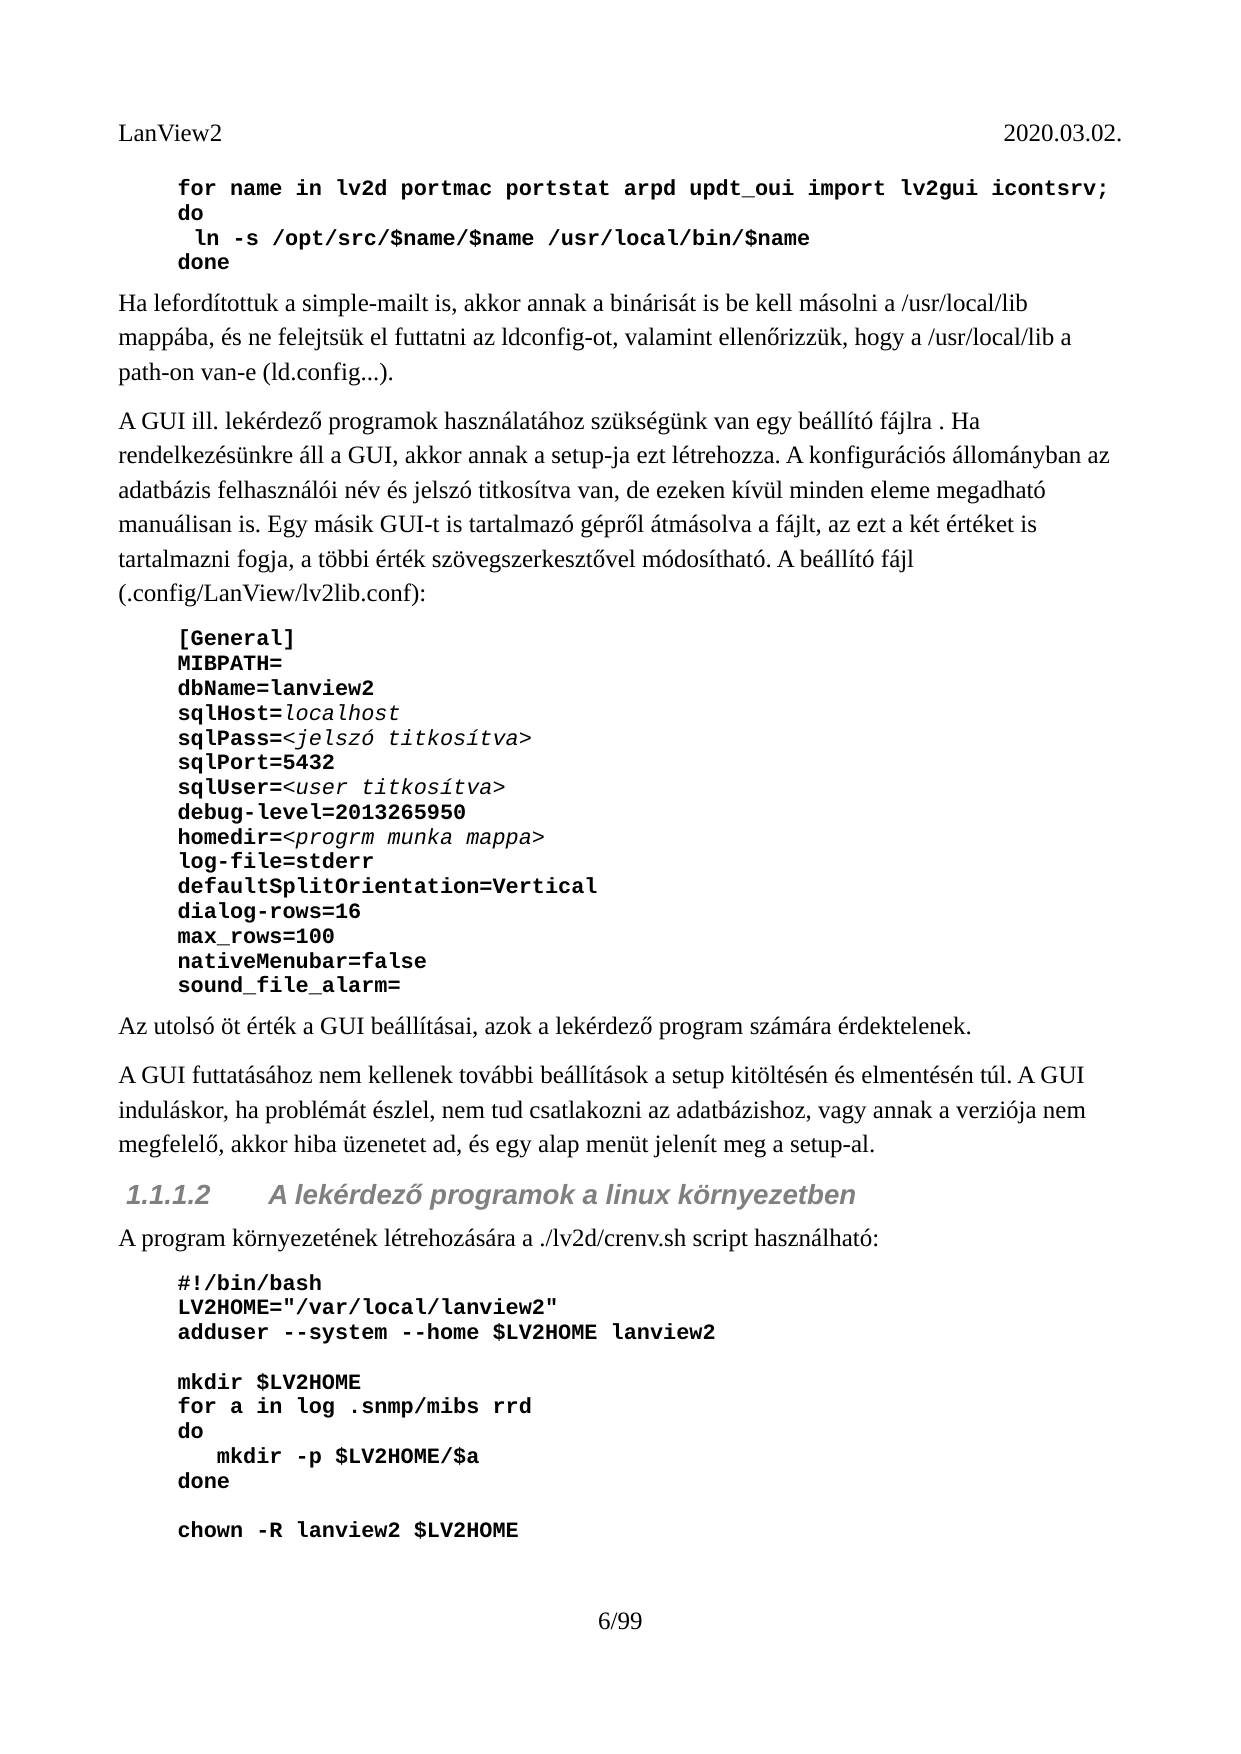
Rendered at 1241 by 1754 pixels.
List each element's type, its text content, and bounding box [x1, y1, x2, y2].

text adduser --system --home $LV2HOME lanview2 [177, 1321, 1122, 1346]
text for name in lv2d portmac portstat arpd updt_oui import lv2gui icontsrv; do ln -s /opt/src/$name/$name /usr/local/bin/$name done [177, 177, 1122, 276]
text A GUI ill. lekérdező programok használatához szükségünk van egy beállító fájlra . Ha rendelkezésünkre áll a GUI, akkor annak a setup-ja ezt létrehozza. A konfigurációs állományban az adatbázis felhasználói név és jelszó titkosítva van, de ezeken kívül minden eleme megadható manuálisan is. Egy másik GUI-t is tartalmazó gépről átmásolva a fájlt, az ezt a két értéket is tartalmazni fogja, a többi érték szövegszerkesztővel módosítható. A beállító fájl (.config/LanView/lv2lib.conf): [118, 406, 1122, 607]
text #!/bin/bash [177, 1272, 1122, 1296]
text chown -R lanview2 $LV2HOME [177, 1519, 1122, 1544]
text done [177, 1470, 1122, 1495]
text mkdir -p $LV2HOME/$a [177, 1445, 1122, 1470]
subtitle A lekérdező programok a linux környezetben [118, 1178, 1122, 1210]
text do [177, 1420, 1122, 1445]
text mkdir $LV2HOME [177, 1371, 1122, 1396]
text A program környezetének létrehozására a ./lv2d/crenv.sh script használható: [118, 1223, 1122, 1251]
text Ha lefordítottuk a simple-mailt is, akkor annak a binárisát is be kell másolni a /usr/local/lib mappába, és ne felejtsük el futtatni az ldconfig-ot, valamint ellenőrizzük, hogy a /usr/local/lib a path-on van-e (ld.config...). [118, 288, 1122, 386]
text A GUI futtatásához nem kellenek további beállítások a setup kitöltésén és elmentésén túl. A GUI induláskor, ha problémát észlel, nem tud csatlakozni az adatbázishoz, vagy annak a verziója nem megfelelő, akkor hiba üzenetet ad, és egy alap menüt jelenít meg a setup-al. [118, 1060, 1122, 1158]
text LV2HOME="/var/local/lanview2" [177, 1296, 1122, 1321]
text for a in log .snmp/mibs rrd [177, 1396, 1122, 1420]
text Az utolsó öt érték a GUI beállításai, azok a lekérdező program számára érdektelenek. [118, 1011, 1122, 1040]
text [General] MIBPATH= dbName=lanview2 sqlHost=localhost sqlPass=<jelszó titkosítva> sqlPort=5432 sqlUser=<user titkosítva> debug-level=2013265950 homedir=<progrm munka mappa> log-file=stderr defaultSplitOrientation=Vertical dialog-rows=16 max_rows=100 nativeMenubar=false sound_file_alarm= [177, 627, 1122, 999]
